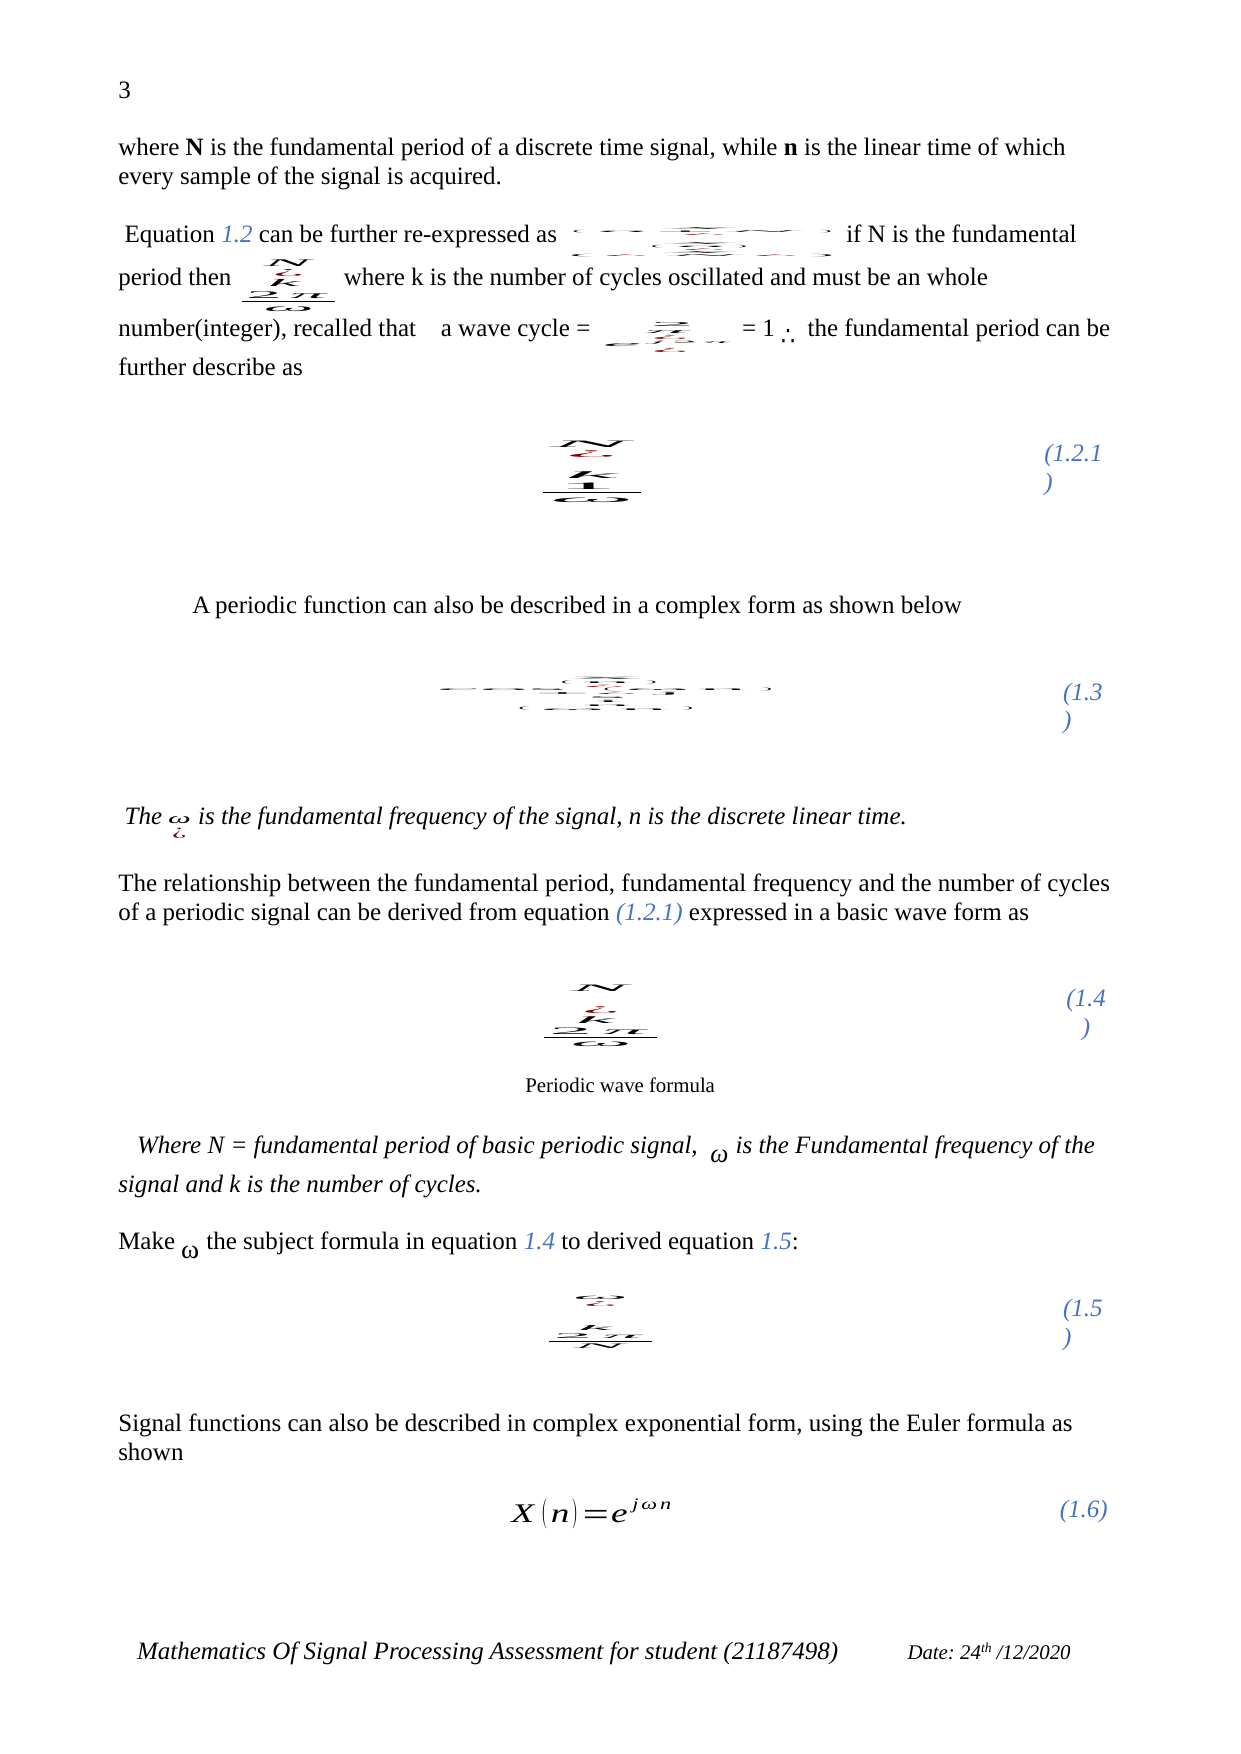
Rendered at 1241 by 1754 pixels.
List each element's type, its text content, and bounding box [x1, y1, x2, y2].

table_header [162, 677, 1052, 734]
table_header [118, 1293, 147, 1351]
text The relationship between the fundamental period, fundamental frequency and the number of cycles of a periodic signal can be derived from equation (1.2.1) expressed in a basic wave form as [118, 868, 1122, 926]
table_header [118, 1494, 147, 1530]
table_header [118, 983, 147, 1049]
text Periodic wave formula [118, 1073, 1122, 1097]
table_header [147, 983, 1052, 1049]
table_header (1.3) [1052, 677, 1122, 734]
table_header (1.2.1) [1033, 439, 1122, 504]
table_header [147, 439, 1033, 504]
table_header (1.5) [1052, 1293, 1122, 1351]
table_header [118, 439, 147, 504]
table_header [147, 1293, 1052, 1351]
table_header [118, 677, 162, 734]
text Where N = fundamental period of basic periodic signal, is the Fundamental frequency of the signal and k is the number of cycles. [118, 1130, 1122, 1197]
table_header (1.6) [1033, 1494, 1121, 1530]
text Equation 1.2 can be further re-expressed as if N is the fundamental period then where k is the number of cycles oscillated and must be an whole number(integer), recalled that a wave cycle = = 1 the fundamental period can be further describe as [118, 219, 1122, 381]
table_header (1.4) [1052, 983, 1122, 1049]
text where N is the fundamental period of a discrete time signal, while n is the linear time of which every sample of the signal is acquired. [118, 132, 1122, 190]
text A periodic function can also be described in a complex form as shown below [118, 590, 1122, 619]
table_header [147, 1494, 1033, 1530]
text Signal functions can also be described in complex exponential form, using the Euler formula as shown [118, 1408, 1122, 1466]
text Make the subject formula in equation 1.4 to derived equation 1.5: [118, 1226, 1122, 1264]
text The is the fundamental frequency of the signal, n is the discrete linear time. [118, 801, 1122, 839]
